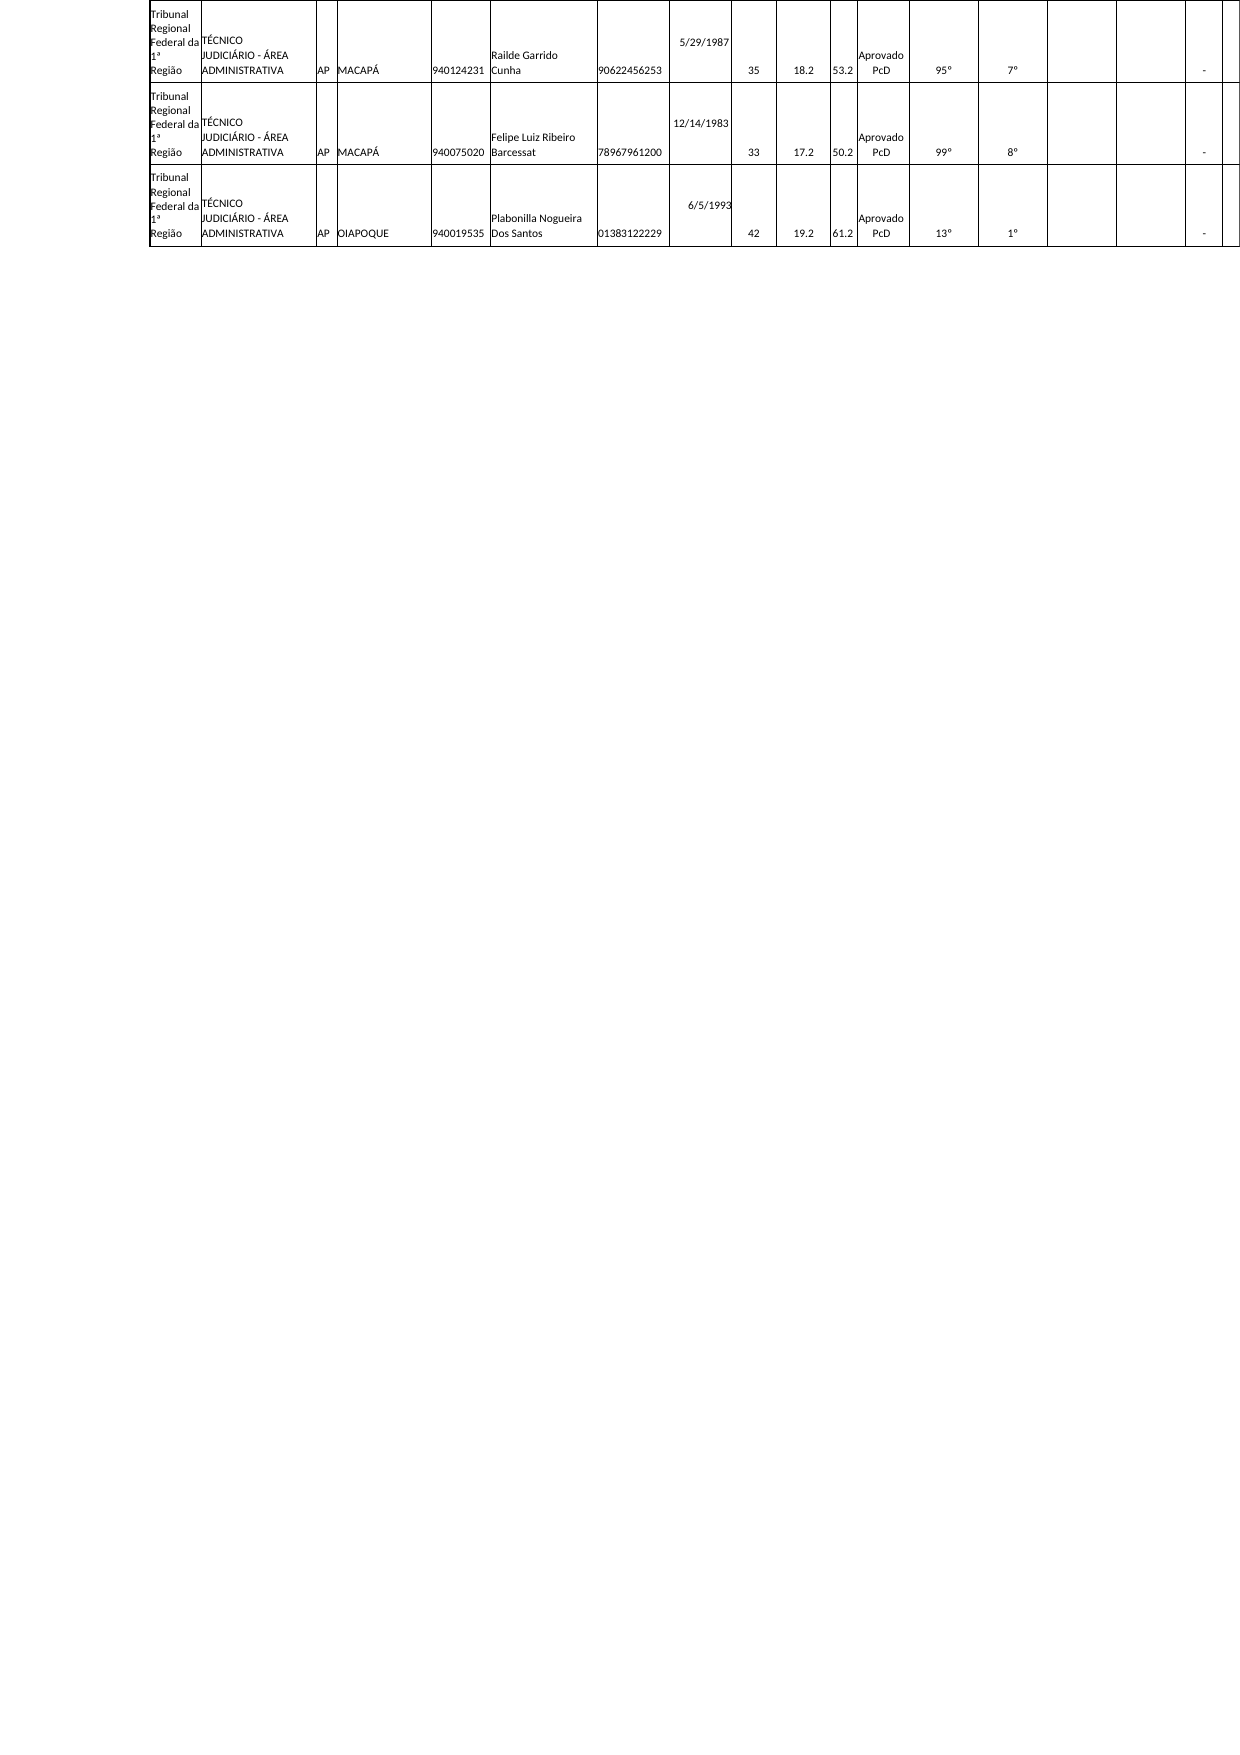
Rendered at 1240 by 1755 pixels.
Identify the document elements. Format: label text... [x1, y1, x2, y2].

table_cell [1048, 83, 1116, 164]
table_cell TÉCNICO JUDICIÁRIO - ÁREA ADMINISTRATIVA [202, 83, 316, 164]
table_cell 95º [910, 1, 978, 82]
table_cell Aprovado PcD [858, 165, 909, 246]
table_cell Tribunal Regional Federal da 1ª Região [151, 83, 201, 164]
table_cell [1117, 83, 1185, 164]
table_cell 6/5/1993 [670, 165, 731, 246]
table_cell 5/29/1987 [670, 1, 731, 82]
table_cell Tribunal Regional Federal da 1ª Região [151, 1, 201, 82]
table_cell 35 [732, 1, 776, 82]
table_cell MACAPÁ [338, 83, 431, 164]
table_cell AP [317, 83, 337, 164]
table_cell 99º [910, 83, 978, 164]
table_cell 12/14/1983 [670, 83, 731, 164]
table_cell AP [317, 165, 337, 246]
table_cell 17.2 [777, 83, 830, 164]
table_cell TÉCNICO JUDICIÁRIO - ÁREA ADMINISTRATIVA [202, 165, 316, 246]
table_cell Tribunal Regional Federal da 1ª Região [151, 165, 201, 246]
table_cell [1117, 1, 1185, 82]
table_cell 8º [979, 83, 1047, 164]
table_cell AP [317, 1, 337, 82]
table_cell 18.2 [777, 1, 830, 82]
table_cell 61.2 [831, 165, 857, 246]
table_cell 53.2 [831, 1, 857, 82]
table_cell - [1186, 83, 1222, 164]
table_cell 7º [979, 1, 1047, 82]
table_cell 50.2 [831, 83, 857, 164]
table_cell 1º [979, 165, 1047, 246]
table_cell 940075020 [432, 83, 490, 164]
table_cell Aprovado PcD [858, 1, 909, 82]
table_cell [1048, 1, 1116, 82]
table_cell 01383122229 [598, 165, 669, 246]
table_cell [1117, 165, 1185, 246]
table_cell 78967961200 [598, 83, 669, 164]
table_cell 90622456253 [598, 1, 669, 82]
table_cell Plabonilla Nogueira Dos Santos [491, 165, 597, 246]
table_cell S [1223, 83, 1239, 164]
table_cell - [1186, 165, 1222, 246]
table_cell [1048, 165, 1116, 246]
table_cell OIAPOQUE [338, 165, 431, 246]
table_cell 42 [732, 165, 776, 246]
table_cell - [1186, 1, 1222, 82]
table_cell S [1223, 165, 1239, 246]
table_cell Felipe Luiz Ribeiro Barcessat [491, 83, 597, 164]
table_cell MACAPÁ [338, 1, 431, 82]
table_cell 13º [910, 165, 978, 246]
table_cell TÉCNICO JUDICIÁRIO - ÁREA ADMINISTRATIVA [202, 1, 316, 82]
table_cell 940019535 [432, 165, 490, 246]
table_cell 940124231 [432, 1, 490, 82]
table_cell Railde Garrido Cunha [491, 1, 597, 82]
table_cell Aprovado PcD [858, 83, 909, 164]
table_cell S [1223, 1, 1239, 82]
table_cell 19.2 [777, 165, 830, 246]
table_cell 33 [732, 83, 776, 164]
